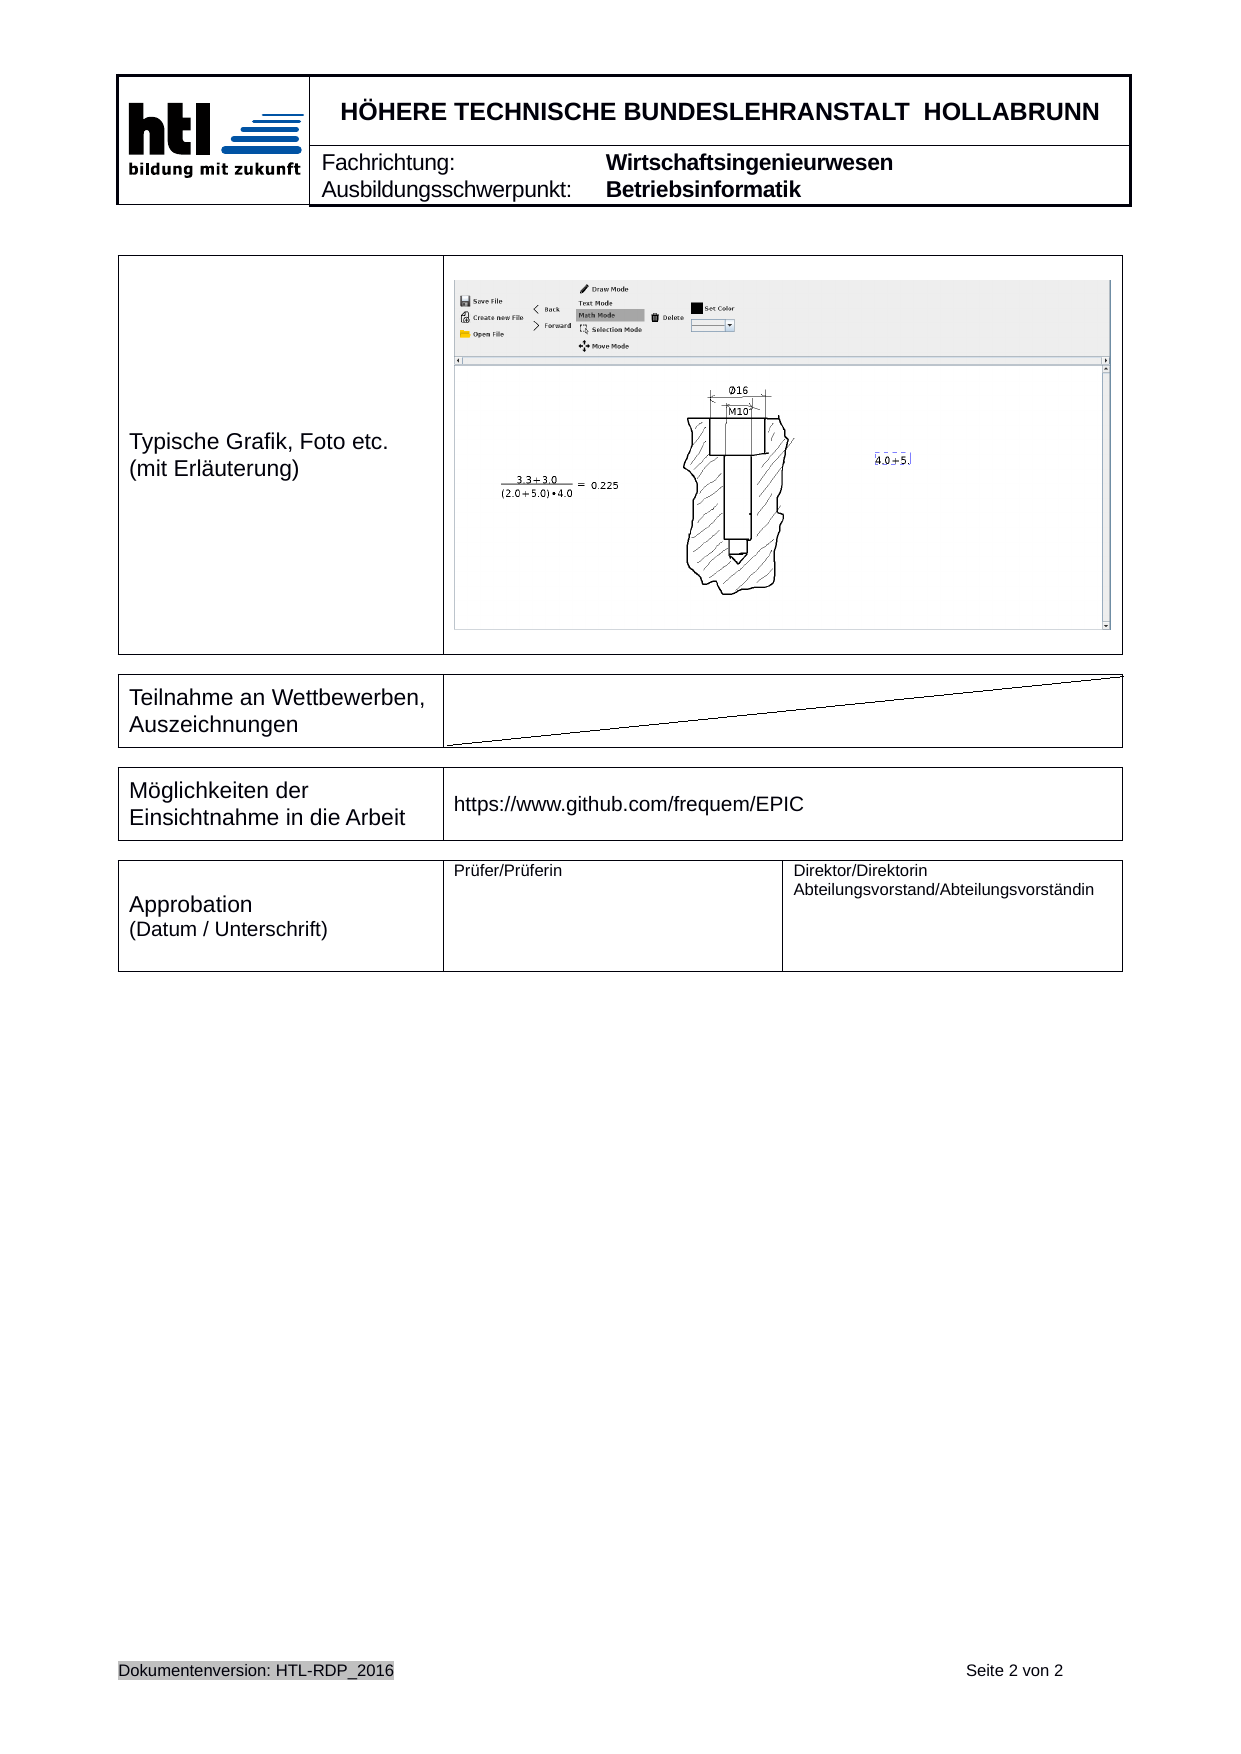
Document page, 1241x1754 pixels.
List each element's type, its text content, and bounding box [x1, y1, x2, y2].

table_header Möglichkeiten der Einsichtnahme in die Arbeit [119, 768, 443, 840]
table_header Typische Grafik, Foto etc. (mit Erläuterung) [119, 256, 443, 653]
table_header Direktor/Direktorin Abteilungsvorstand/Abteilungsvorständin [783, 861, 1122, 971]
table_header Prüfer/Prüferin [444, 861, 782, 971]
table_header https://www.github.com/frequem/EPIC [444, 768, 1122, 840]
table_header [444, 675, 1122, 747]
table_header Approbation (Datum / Unterschrift) [119, 861, 443, 971]
table_header [444, 256, 1122, 653]
picture [454, 280, 1111, 630]
table_header Teilnahme an Wettbewerben, Auszeichnungen [119, 675, 443, 747]
